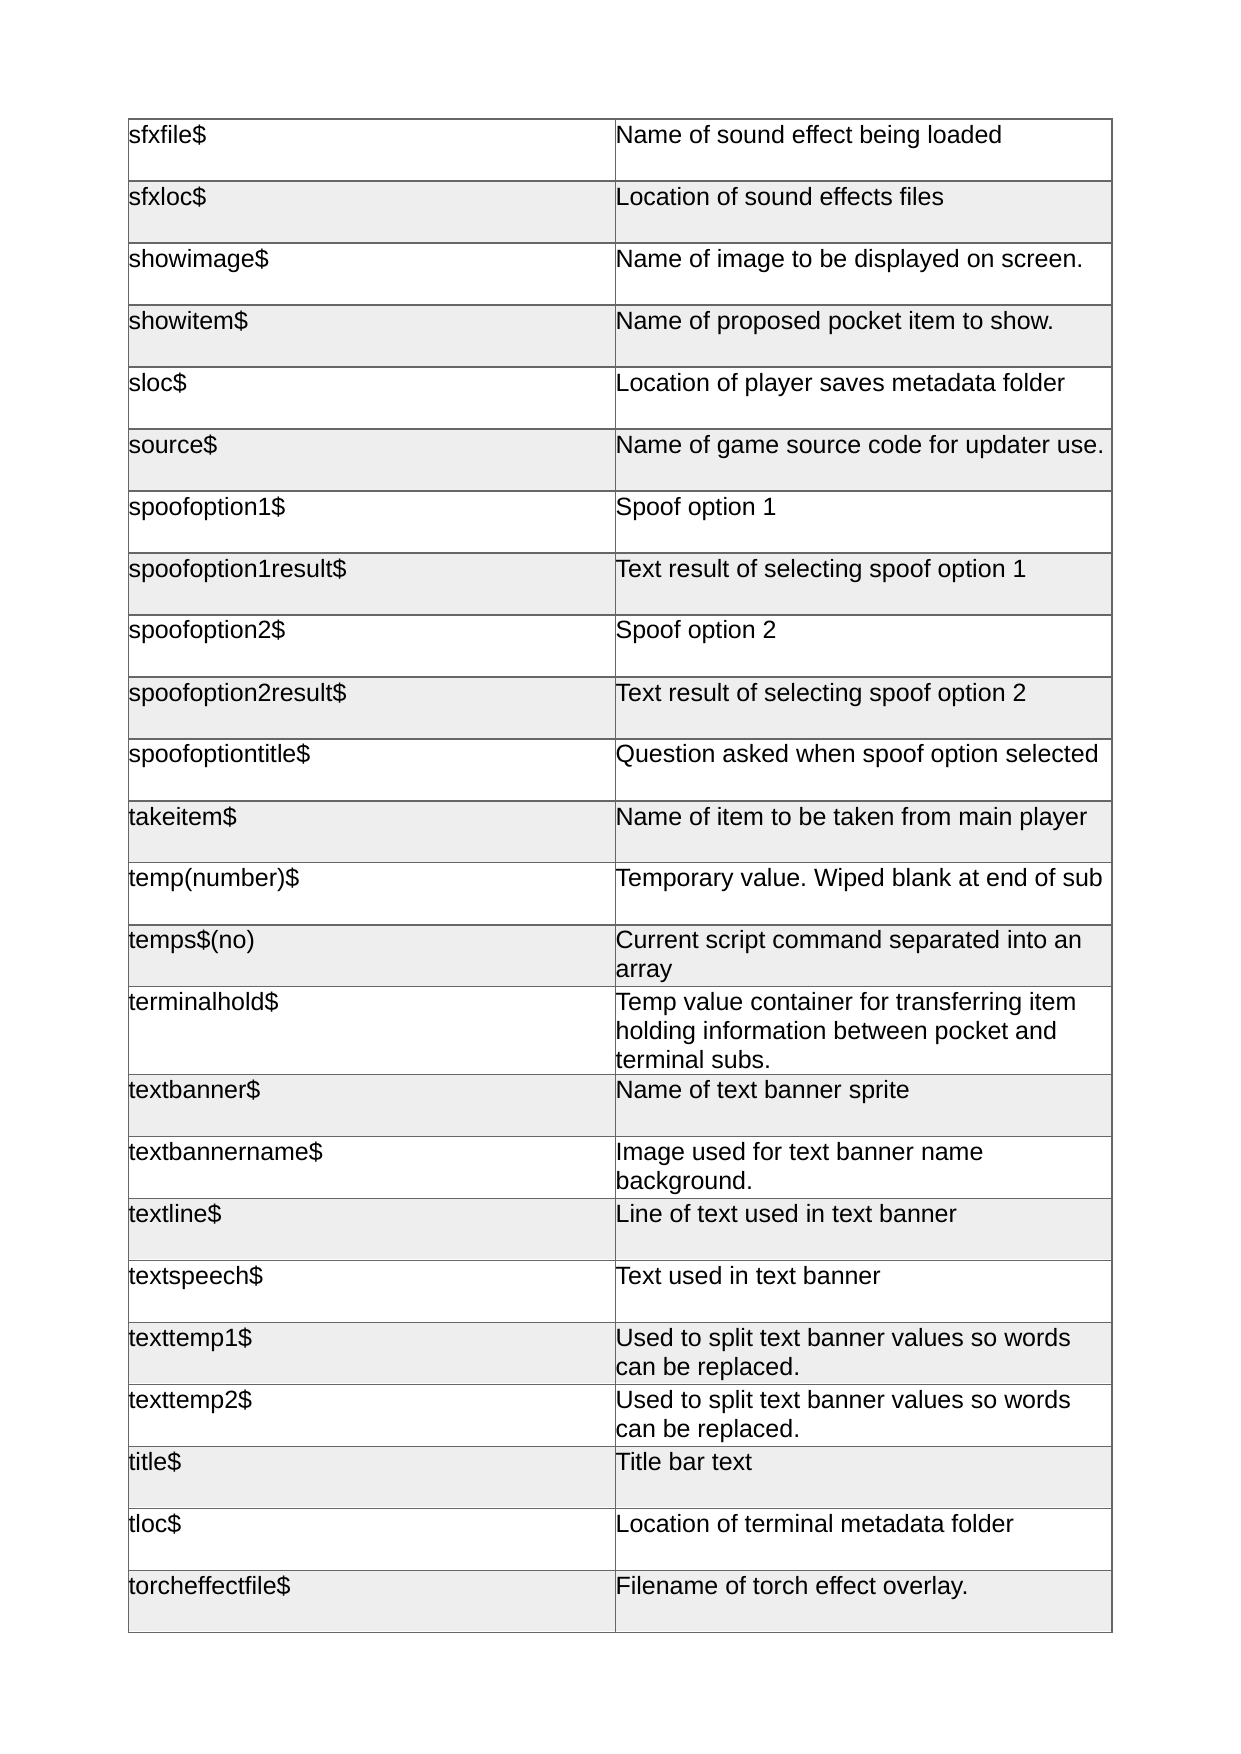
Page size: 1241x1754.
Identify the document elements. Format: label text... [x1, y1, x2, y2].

table_cell spoofoption1$ [129, 492, 615, 552]
table_cell Location of player saves metadata folder [616, 368, 1111, 428]
table_cell Text result of selecting spoof option 1 [616, 554, 1111, 614]
table_cell texttemp1$ [129, 1323, 615, 1383]
table_cell temp(number)$ [129, 863, 615, 924]
table_cell Used to split text banner values so words can be replaced. [616, 1385, 1111, 1446]
table_cell torcheffectfile$ [129, 1571, 615, 1631]
table_cell spoofoption2$ [129, 616, 615, 676]
table_cell sloc$ [129, 368, 615, 428]
table_cell Name of text banner sprite [616, 1075, 1111, 1136]
table_cell sfxloc$ [129, 182, 615, 242]
table_cell Filename of torch effect overlay. [616, 1571, 1111, 1631]
table_cell Title bar text [616, 1447, 1111, 1507]
table_cell showimage$ [129, 244, 615, 304]
table_cell Location of sound effects files [616, 182, 1111, 242]
table_cell Temp value container for transferring item holding information between pocket and terminal subs. [616, 987, 1111, 1074]
table_cell Used to split text banner values so words can be replaced. [616, 1323, 1111, 1383]
table_cell Name of game source code for updater use. [616, 430, 1111, 490]
table_cell Name of proposed pocket item to show. [616, 306, 1111, 366]
table_cell Spoof option 2 [616, 616, 1111, 676]
table_cell Text result of selecting spoof option 2 [616, 678, 1111, 738]
table_cell sfxfile$ [129, 120, 615, 180]
table_cell Text used in text banner [616, 1261, 1111, 1322]
table_cell texttemp2$ [129, 1385, 615, 1446]
table_cell takeitem$ [129, 802, 615, 862]
table_cell spoofoptiontitle$ [129, 740, 615, 800]
table_cell Current script command separated into an array [616, 926, 1111, 986]
table_cell textspeech$ [129, 1261, 615, 1322]
table_cell Name of item to be taken from main player [616, 802, 1111, 862]
table_cell Question asked when spoof option selected [616, 740, 1111, 800]
table_cell Name of sound effect being loaded [616, 120, 1111, 180]
table_cell textbannername$ [129, 1137, 615, 1198]
table_cell terminalhold$ [129, 987, 615, 1074]
table_cell Line of text used in text banner [616, 1199, 1111, 1259]
table_cell title$ [129, 1447, 615, 1507]
table_cell showitem$ [129, 306, 615, 366]
table_cell Image used for text banner name background. [616, 1137, 1111, 1198]
table_cell spoofoption1result$ [129, 554, 615, 614]
table_cell Temporary value. Wiped blank at end of sub [616, 863, 1111, 924]
table_cell source$ [129, 430, 615, 490]
table_cell textline$ [129, 1199, 615, 1259]
table_cell spoofoption2result$ [129, 678, 615, 738]
table_cell Spoof option 1 [616, 492, 1111, 552]
table_cell Name of image to be displayed on screen. [616, 244, 1111, 304]
table_cell temps$(no) [129, 926, 615, 986]
table_cell Location of terminal metadata folder [616, 1509, 1111, 1569]
table_cell textbanner$ [129, 1075, 615, 1136]
table_cell tloc$ [129, 1509, 615, 1569]
